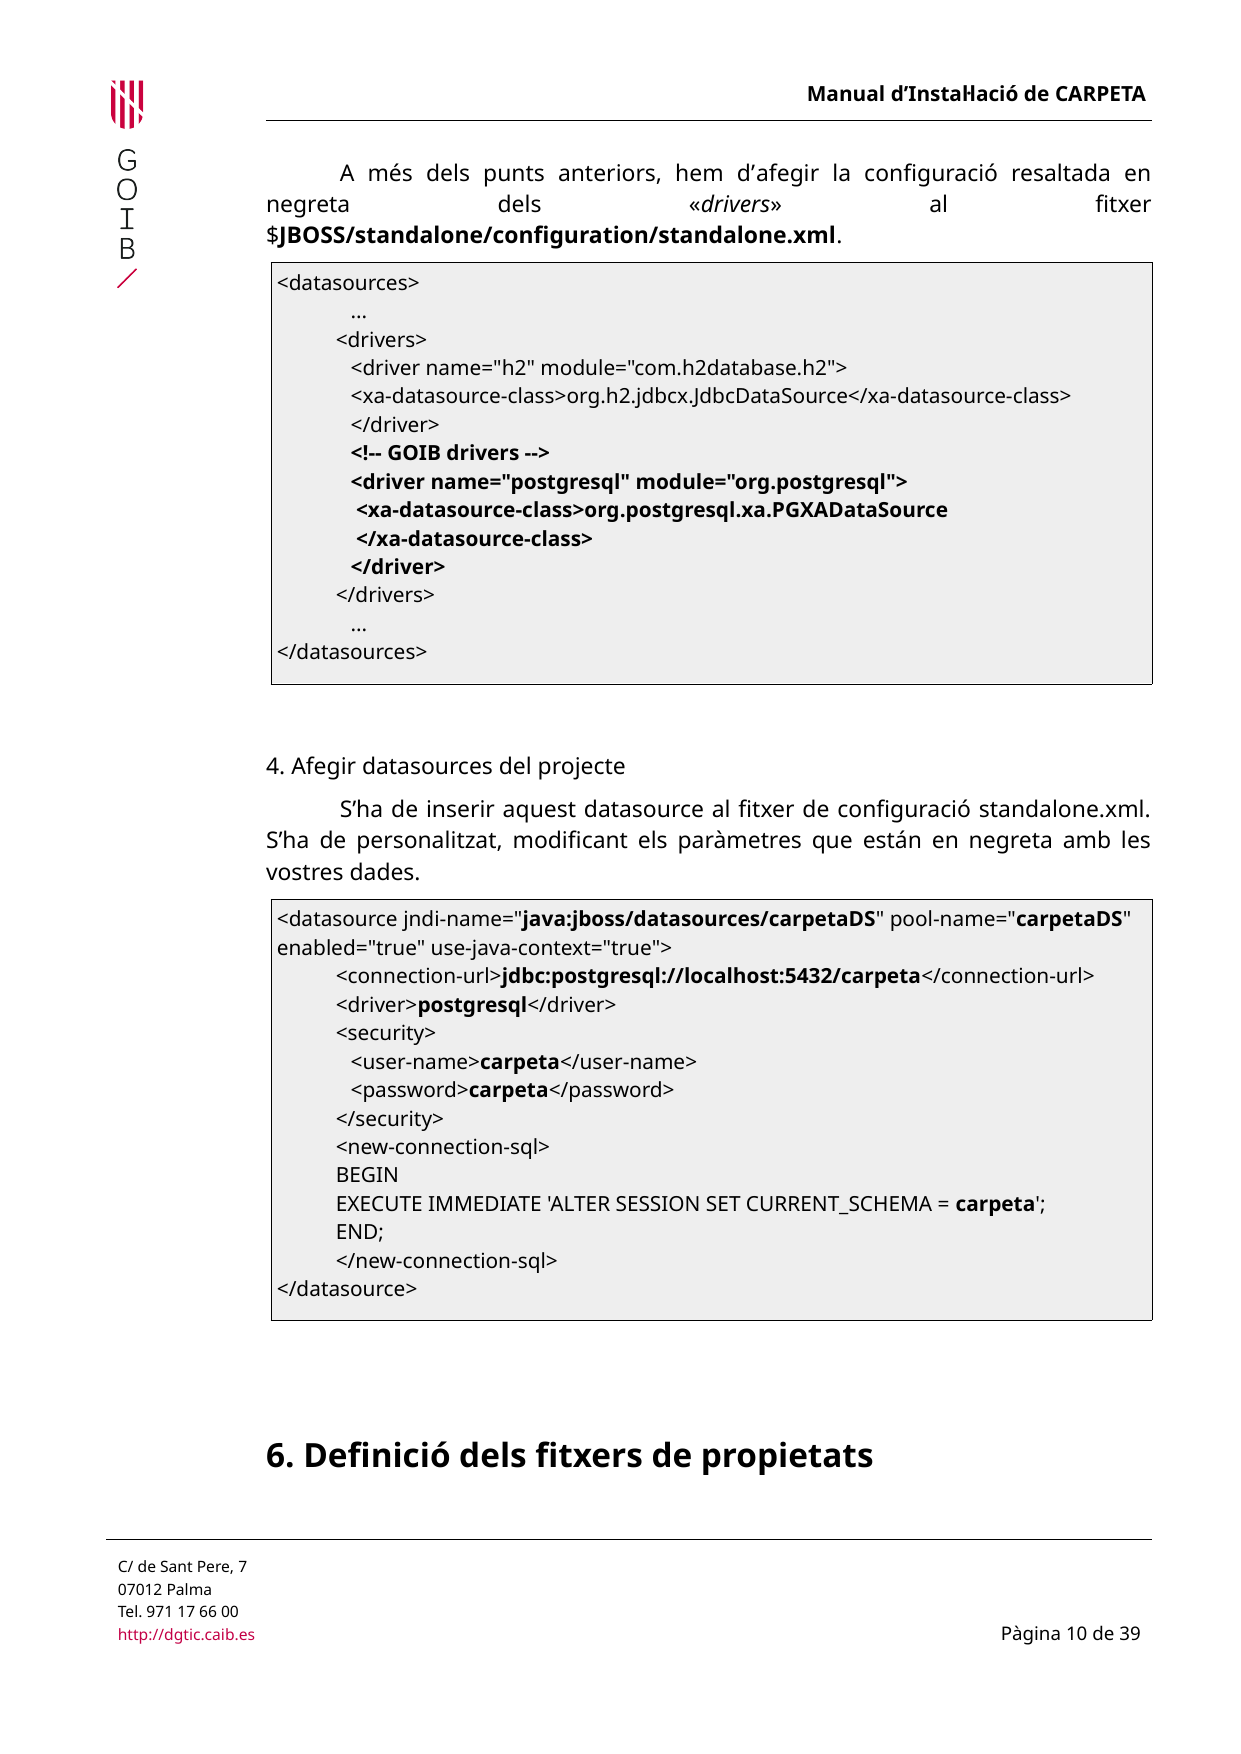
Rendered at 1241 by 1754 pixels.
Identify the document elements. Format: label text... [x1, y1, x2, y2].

text S’ha de inserir aquest datasource al fitxer de configuració standalone.xml. S’ha de personalitzat, modificant els paràmetres que están en negreta amb les vostres dades. [266, 793, 1152, 887]
text A més dels punts anteriors, hem d’afegir la configuració resaltada en negreta dels «drivers» al fitxer $JBOSS/standalone/configuration/standalone.xml. [266, 156, 1152, 250]
table_header <datasources> ... <drivers> <driver name="h2" module="com.h2database.h2"> <xa-datasource-class>org.h2.jdbcx.JdbcDataSource</xa-datasource-class> </driver> <!-- GOIB drivers --> <driver name="postgresql" module="org.postgresql"> <xa-datasource-class>org.postgresql.xa.PGXADataSource </xa-datasource-class> </driver> </drivers> ... </datasources> [272, 263, 1152, 683]
subtitle Definició dels fitxers de propietats [266, 1431, 1152, 1477]
text 4. Afegir datasources del projecte [266, 750, 1152, 781]
picture [82, 57, 172, 319]
table_header <datasource jndi-name="java:jboss/datasources/carpetaDS" pool-name="carpetaDS" enabled="true" use-java-context="true"> <connection-url>jdbc:postgresql://localhost:5432/carpeta</connection-url> <driver>postgresql</driver> <security> <user-name>carpeta</user-name> <password>carpeta</password> </security> <new-connection-sql> BEGIN EXECUTE IMMEDIATE 'ALTER SESSION SET CURRENT_SCHEMA = carpeta'; END; </new-connection-sql> </datasource> [272, 900, 1152, 1320]
